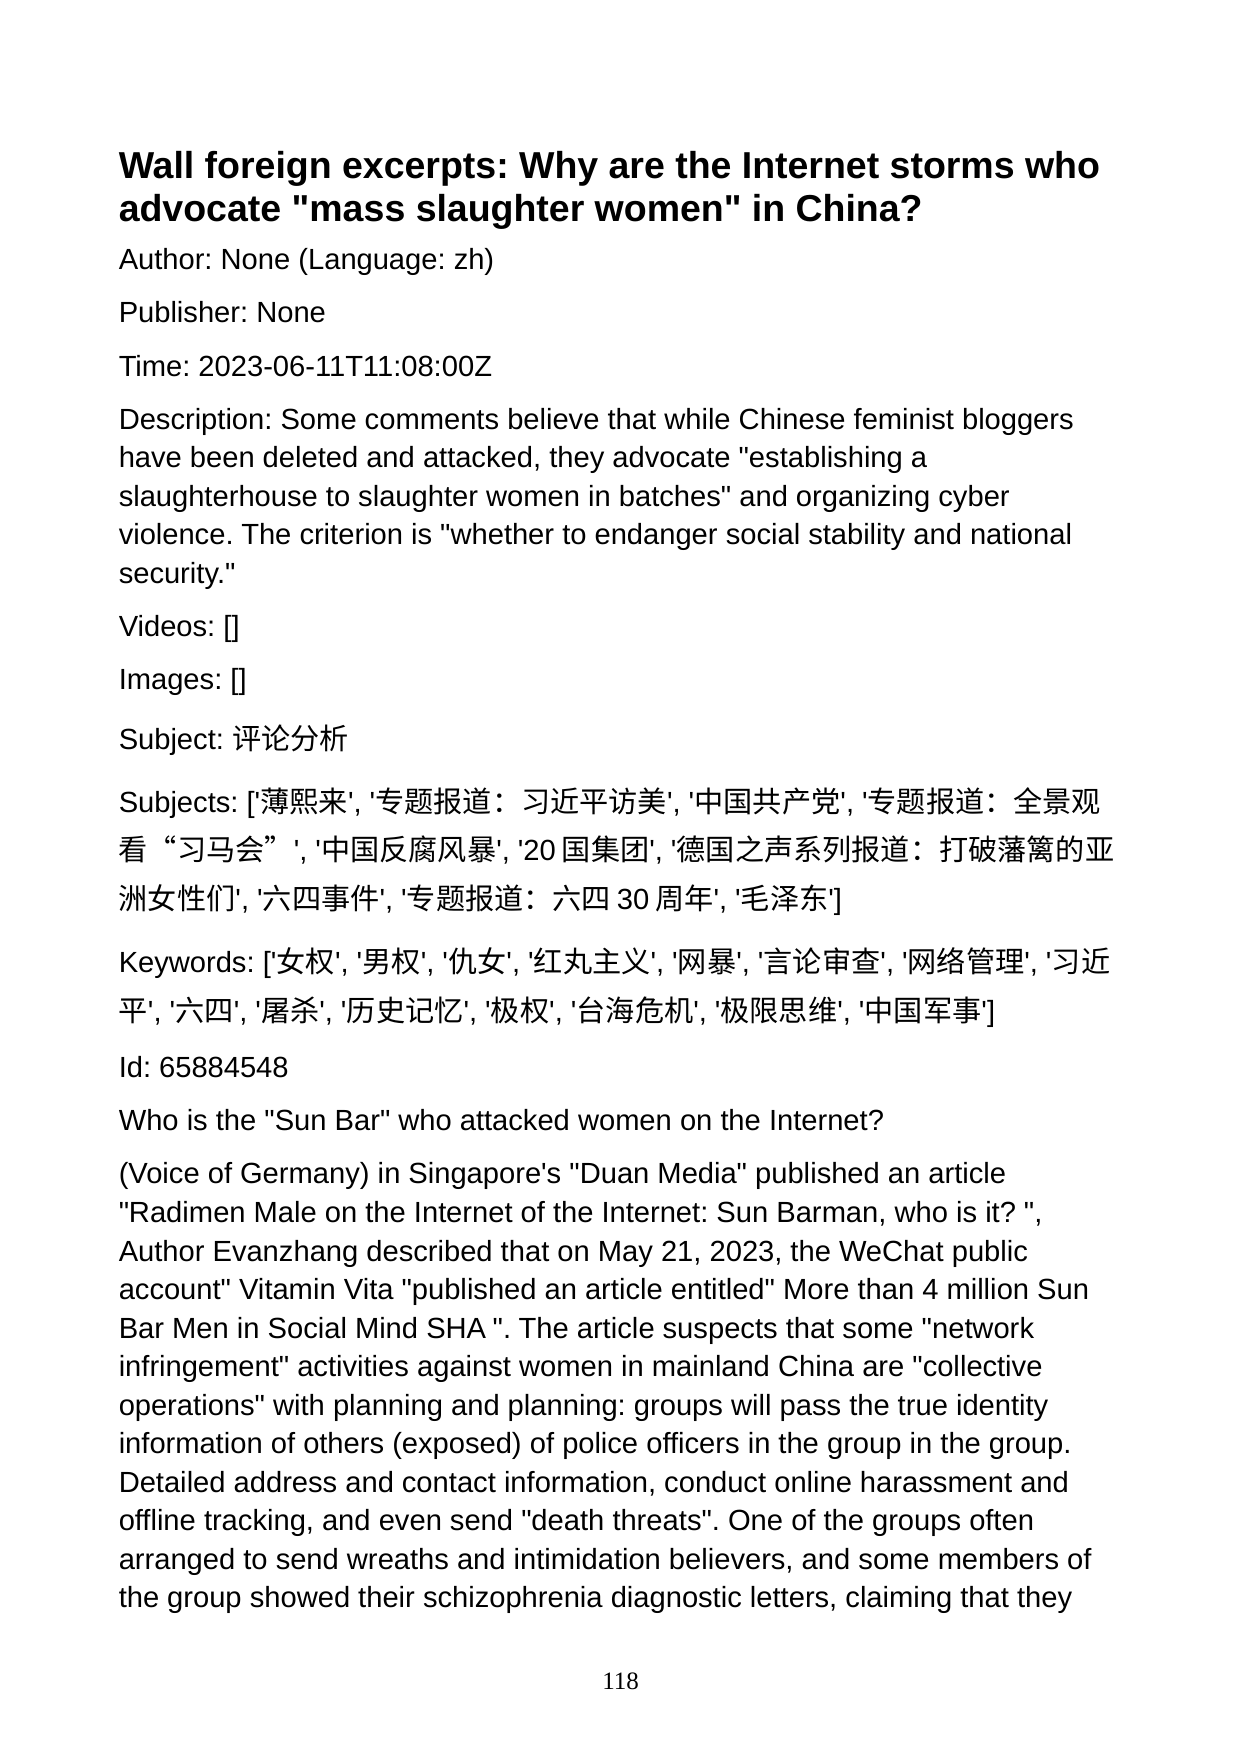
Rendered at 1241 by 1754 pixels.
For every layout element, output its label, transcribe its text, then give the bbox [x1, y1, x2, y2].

text Videos: [] [118, 609, 1122, 642]
text Subjects: ['薄熙来', '专题报道：习近平访美', '中国共产党', '专题报道：全景观看“习马会”', '中国反腐风暴', '20国集团', '德国之声系列报道：打破藩篱的亚洲女性们', '六四事件', '专题报道：六四30周年', '毛泽东'] [118, 778, 1122, 918]
text Time: 2023-06-11T11:08:00Z [118, 348, 1122, 382]
text Subject: 评论分析 [118, 715, 1122, 757]
text Images: [] [118, 662, 1122, 696]
text Keywords: ['女权', '男权', '仇女', '红丸主义', '网暴', '言论审查', '网络管理', '习近平', '六四', '屠杀', '历史记忆', '极权', '台海危机', '极限思维', '中国军事'] [118, 938, 1122, 1029]
text Who is the "Sun Bar" who attacked women on the Internet? [118, 1103, 1122, 1137]
subtitle Wall foreign excerpts: Why are the Internet storms who advocate "mass slaughter women" in China? [118, 143, 1122, 230]
text Author: None (Language: zh) [118, 242, 1122, 276]
text Description: Some comments believe that while Chinese feminist bloggers have been deleted and attacked, they advocate "establishing a slaughterhouse to slaughter women in batches" and organizing cyber violence. The criterion is "whether to endanger social stability and national security." [118, 402, 1122, 589]
text Id: 65884548 [118, 1050, 1122, 1084]
text Publisher: None [118, 295, 1122, 329]
text (Voice of Germany) in Singapore's "Duan Media" published an article "Radimen Male on the Internet of the Internet: Sun Barman, who is it? ", Author Evanzhang described that on May 21, 2023, the WeChat public account" Vitamin Vita "published an article entitled" More than 4 million Sun Bar Men in Social Mind SHA ". The article suspects that some "network infringement" activities against women in mainland China are "collective operations" with planning and planning: groups will pass the true identity information of others (exposed) of police officers in the group in the group. Detailed address and contact information, conduct online harassment and offline tracking, and even send "death threats". One of the groups often arranged to send wreaths and intimidation believers, and some members of the group showed their schizophrenia diagnostic letters, claiming that they [118, 1156, 1122, 1614]
